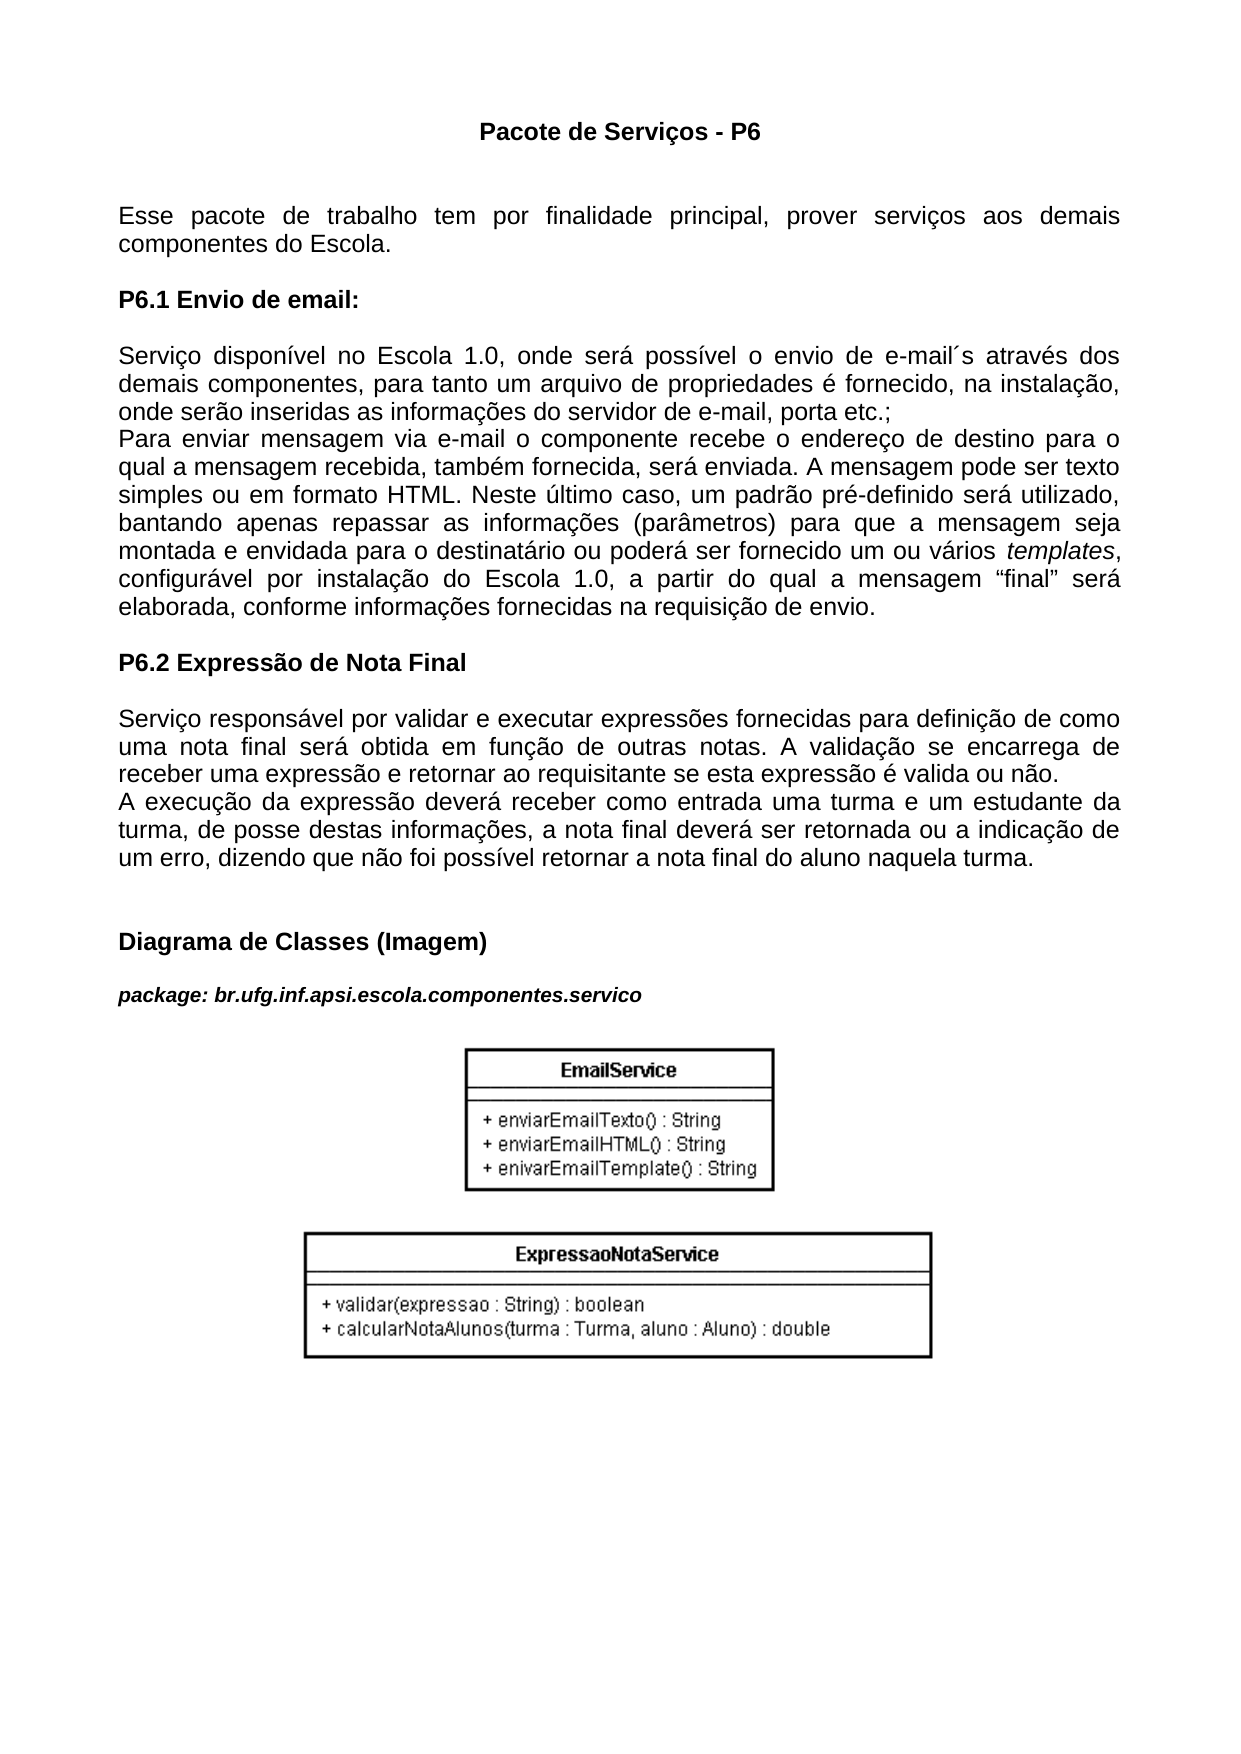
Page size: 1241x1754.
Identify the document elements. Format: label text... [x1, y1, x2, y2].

text A execução da expressão deverá receber como entrada uma turma e um estudante da turma, de posse destas informações, a nota final deverá ser retornada ou a indicação de um erro, dizendo que não foi possível retornar a nota final do aluno naquela turma. [118, 788, 1122, 872]
text package: br.ufg.inf.apsi.escola.componentes.servico [118, 983, 1122, 1007]
text Serviço disponível no Escola 1.0, onde será possível o envio de e-mail´s através dos demais componentes, para tanto um arquivo de propriedades é fornecido, na instalação, onde serão inseridas as informações do servidor de e-mail, porta etc.; [118, 341, 1122, 425]
text Para enviar mensagem via e-mail o componente recebe o endereço de destino para o qual a mensagem recebida, também fornecida, será enviada. A mensagem pode ser texto simples ou em formato HTML. Neste último caso, um padrão pré-definido será utilizado, bantando apenas repassar as informações (parâmetros) para que a mensagem seja montada e envidada para o destinatário ou poderá ser fornecido um ou vários templates, configurável por instalação do Escola 1.0, a partir do qual a mensagem “final” será elaborada, conforme informações fornecidas na requisição de envio. [118, 425, 1122, 621]
text Pacote de Serviços - P6 [118, 118, 1122, 146]
text Esse pacote de trabalho tem por finalidade principal, prover serviços aos demais componentes do Escola. [118, 202, 1122, 258]
text P6.2 Expressão de Nota Final [118, 648, 1122, 676]
text P6.1 Envio de email: [118, 286, 1122, 313]
text Serviço responsável por validar e executar expressões fornecidas para definição de como uma nota final será obtida em função de outras notas. A validação se encarrega de receber uma expressão e retornar ao requisitante se esta expressão é valida ou não. [118, 704, 1122, 788]
text Diagrama de Classes (Imagem) [118, 928, 1122, 956]
